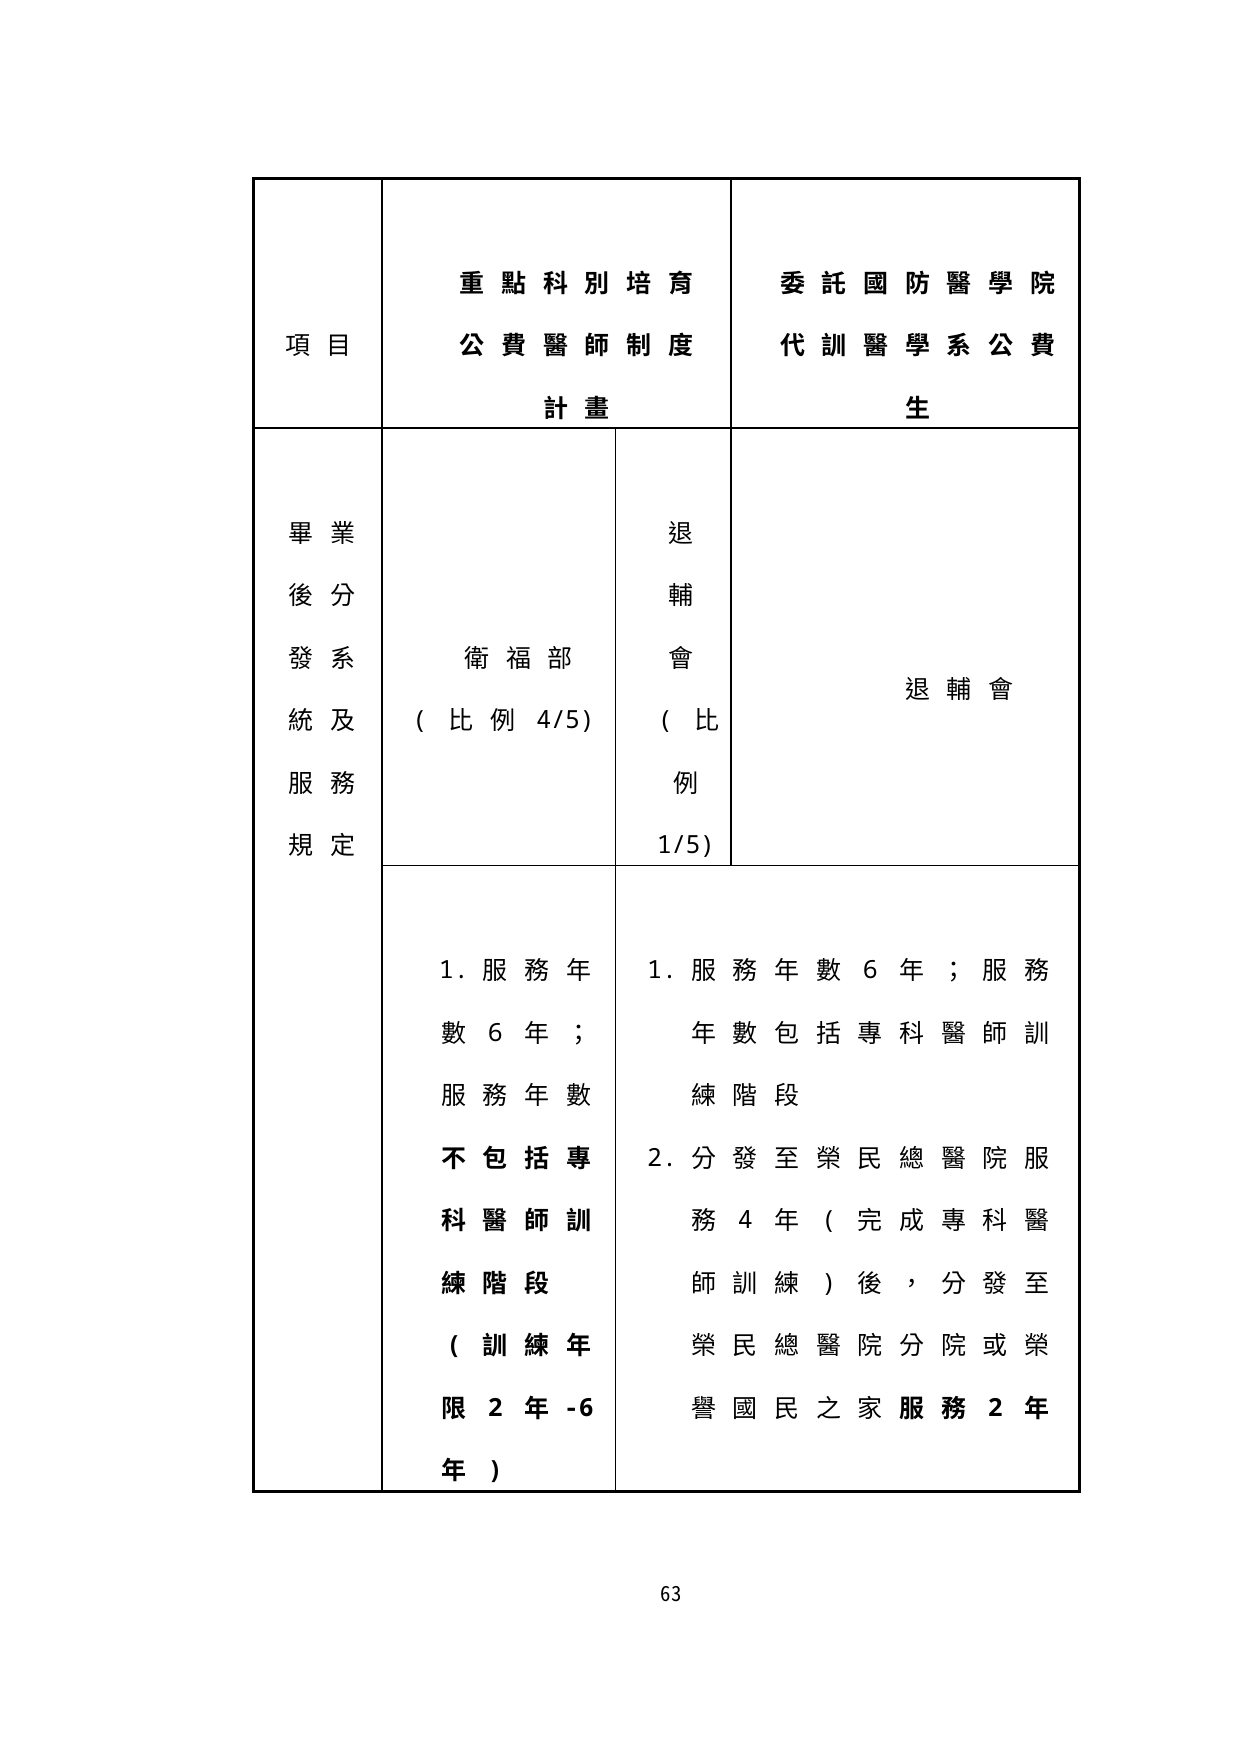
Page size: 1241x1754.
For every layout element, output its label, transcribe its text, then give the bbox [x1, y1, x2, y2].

table_header 項目 [255, 180, 381, 427]
table_header 委託國防醫學院 代訓醫學系公費生 [732, 180, 1078, 427]
table_cell 退輔會 (比例1/5) [616, 429, 730, 865]
table_cell 1.服務年數6年；服務年數包括專科醫師訓練階段 2.分發至榮民總醫院服務4年(完成專科醫師訓練)後，分發至榮民總醫院分院或榮譽國民之家服務2年 [616, 866, 1078, 1490]
table_cell 退輔會 [732, 429, 1078, 865]
table_cell 1.服務年數6年；服務年數不包括專科醫師訓練階段(訓練年限2年-6年) [383, 866, 615, 1490]
table_cell 畢業後分發系統及服務規定 [255, 429, 381, 1490]
table_header 重點科別培育 公費醫師制度計畫 [383, 180, 730, 427]
table_cell 衛福部 (比例4/5) [383, 429, 615, 865]
